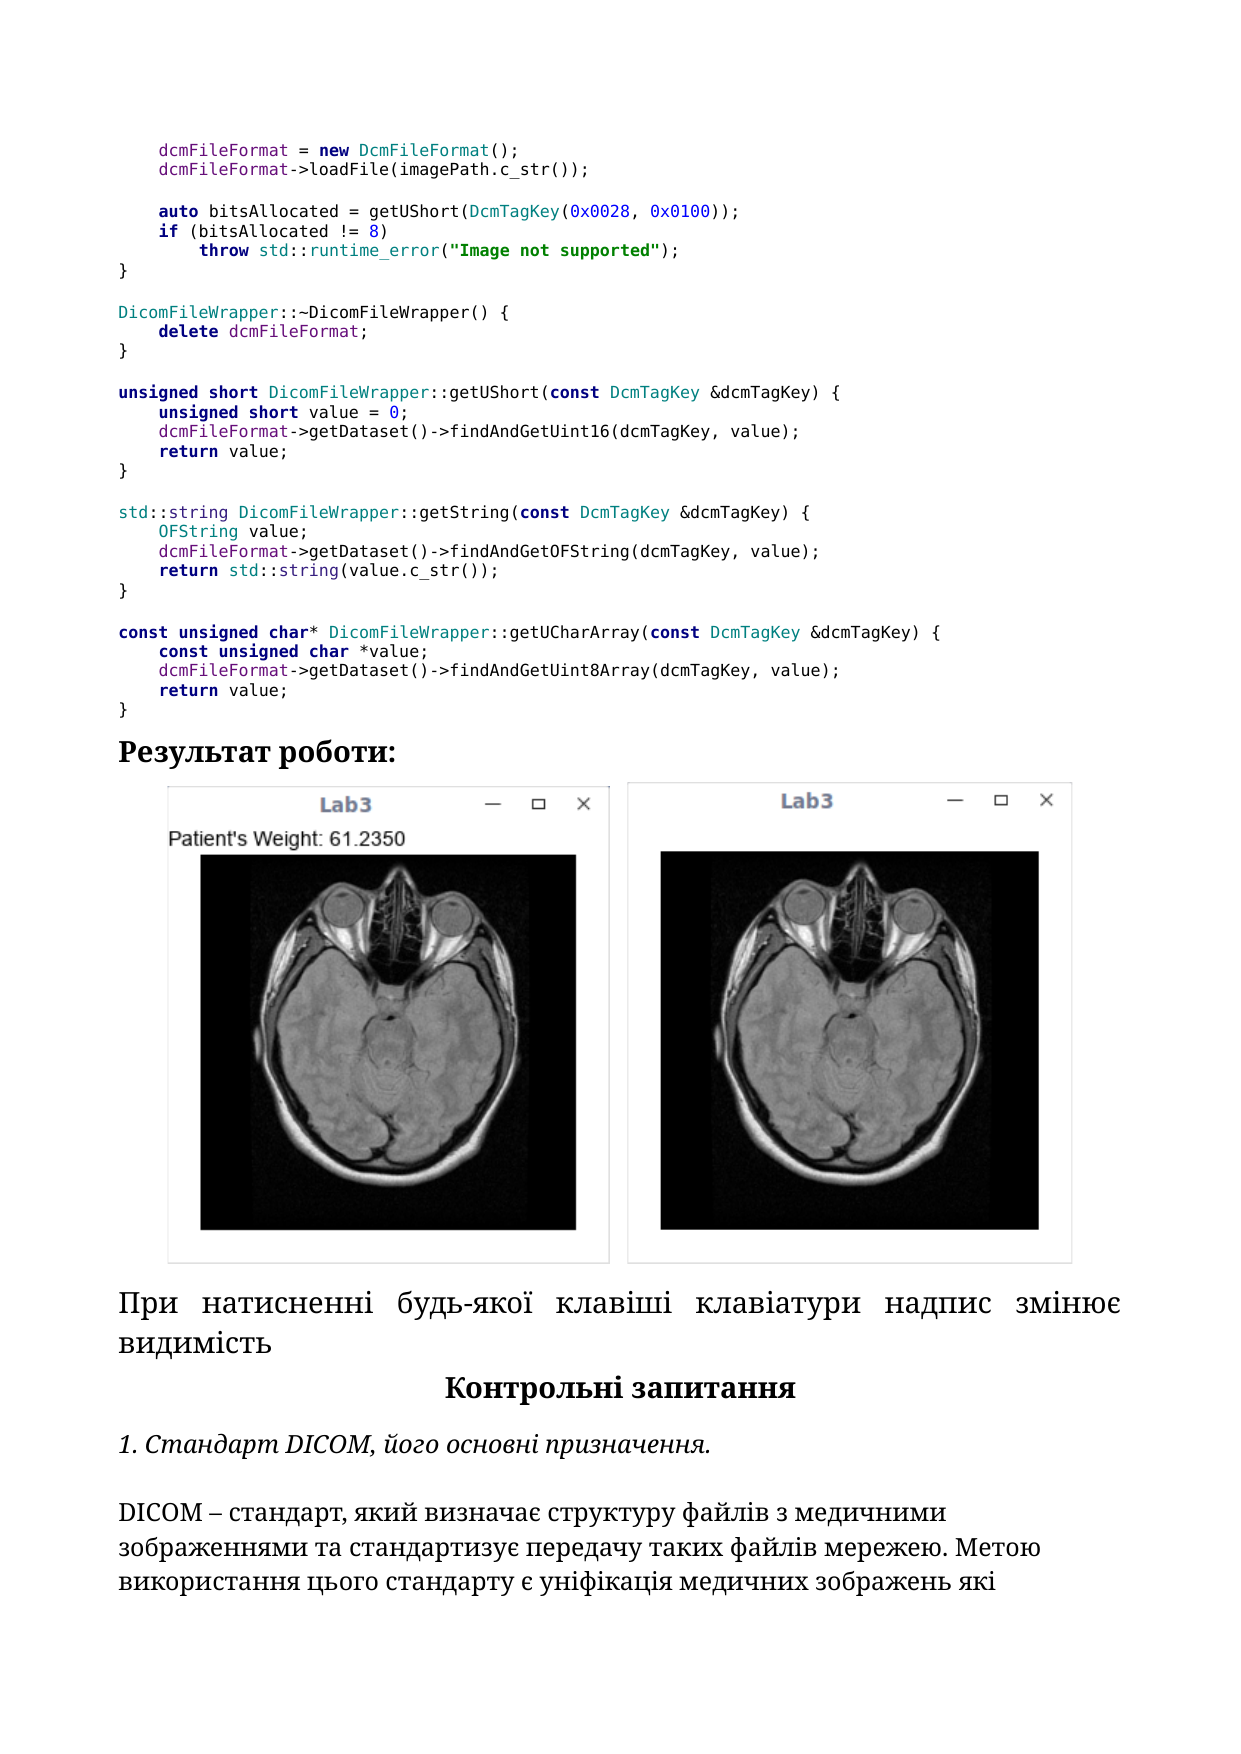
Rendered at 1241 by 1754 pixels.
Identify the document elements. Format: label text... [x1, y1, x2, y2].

picture [167, 786, 610, 1264]
picture [627, 782, 1073, 1264]
text DICOM – стандарт, який визначає структуру файлів з медичними зображеннями та стандартизує передачу таких файлів мережею. Метою використання цього стандарту є уніфікація медичних зображень які [118, 1495, 1122, 1597]
text Результат роботи: [118, 731, 1122, 771]
text Контрольні запитання [118, 1367, 1122, 1407]
text dcmFileFormat = new DcmFileFormat(); dcmFileFormat->loadFile(imagePath.c_str()); auto bitsAllocated = getUShort(DcmTagKey(0x0028, 0x0100)); if (bitsAllocated != 8) throw std::runtime_error("Image not supported"); } DicomFileWrapper::~DicomFileWrapper() { delete dcmFileFormat; } unsigned short DicomFileWrapper::getUShort(const DcmTagKey &dcmTagKey) { unsigned short value = 0; dcmFileFormat->getDataset()->findAndGetUint16(dcmTagKey, value); return value; } std::string DicomFileWrapper::getString(const DcmTagKey &dcmTagKey) { OFString value; dcmFileFormat->getDataset()->findAndGetOFString(dcmTagKey, value); return std::string(value.c_str()); } const unsigned char* DicomFileWrapper::getUCharArray(const DcmTagKey &dcmTagKey) { const unsigned char *value; dcmFileFormat->getDataset()->findAndGetUint8Array(dcmTagKey, value); return value; } [118, 118, 1122, 719]
text При натисненні будь-якої клавіші клавіатури надпис змінює видимість [118, 1282, 1122, 1362]
text 1. Стандарт DICOМ, його основні призначення. [118, 1427, 1122, 1461]
